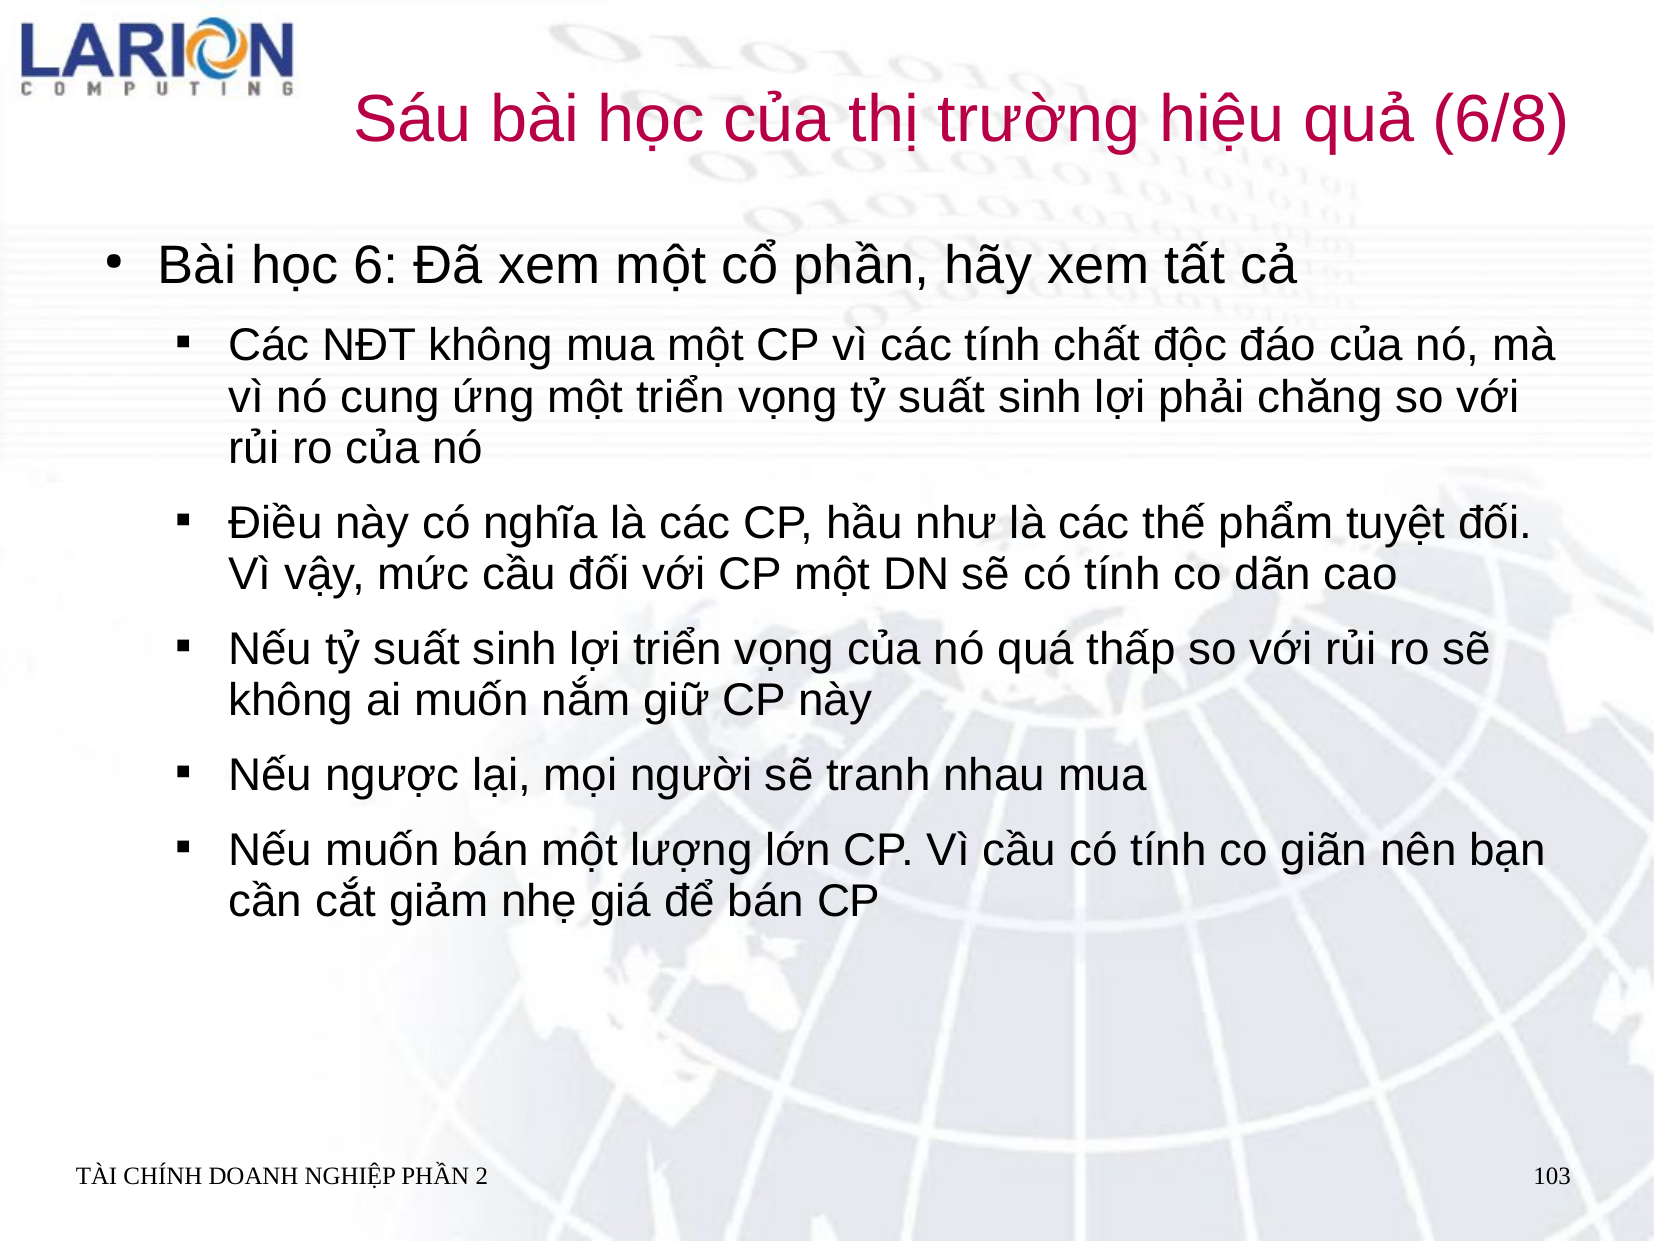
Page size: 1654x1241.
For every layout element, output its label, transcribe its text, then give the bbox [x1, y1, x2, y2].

title Sáu bài học của thị trường hiệu quả (6/8) [300, 49, 1571, 188]
picture [0, 0, 1654, 1241]
list Bài học 6: Đã xem một cổ phần, hãy xem tất cả Các NĐT không mua một CP vì các tính chất độc đáo của nó, mà vì nó cung ứng một triển vọng tỷ suất sinh lợi phải chăng so với rủi ro của nó Điều này có nghĩa là các CP, hầu như là các thế phẩm tuyệt đối. Vì vậy, mức cầu đối với CP một DN sẽ có tính co dãn cao Nếu tỷ suất sinh lợi triển vọng của nó quá thấp so với rủi ro sẽ không ai muốn nắm giữ CP này Nếu ngược lại, mọi người sẽ tranh nhau mua Nếu muốn bán một lượng lớn CP. Vì cầu có tính co giãn nên bạn cần cắt giảm nhẹ giá để bán CP [86, 234, 1576, 1039]
